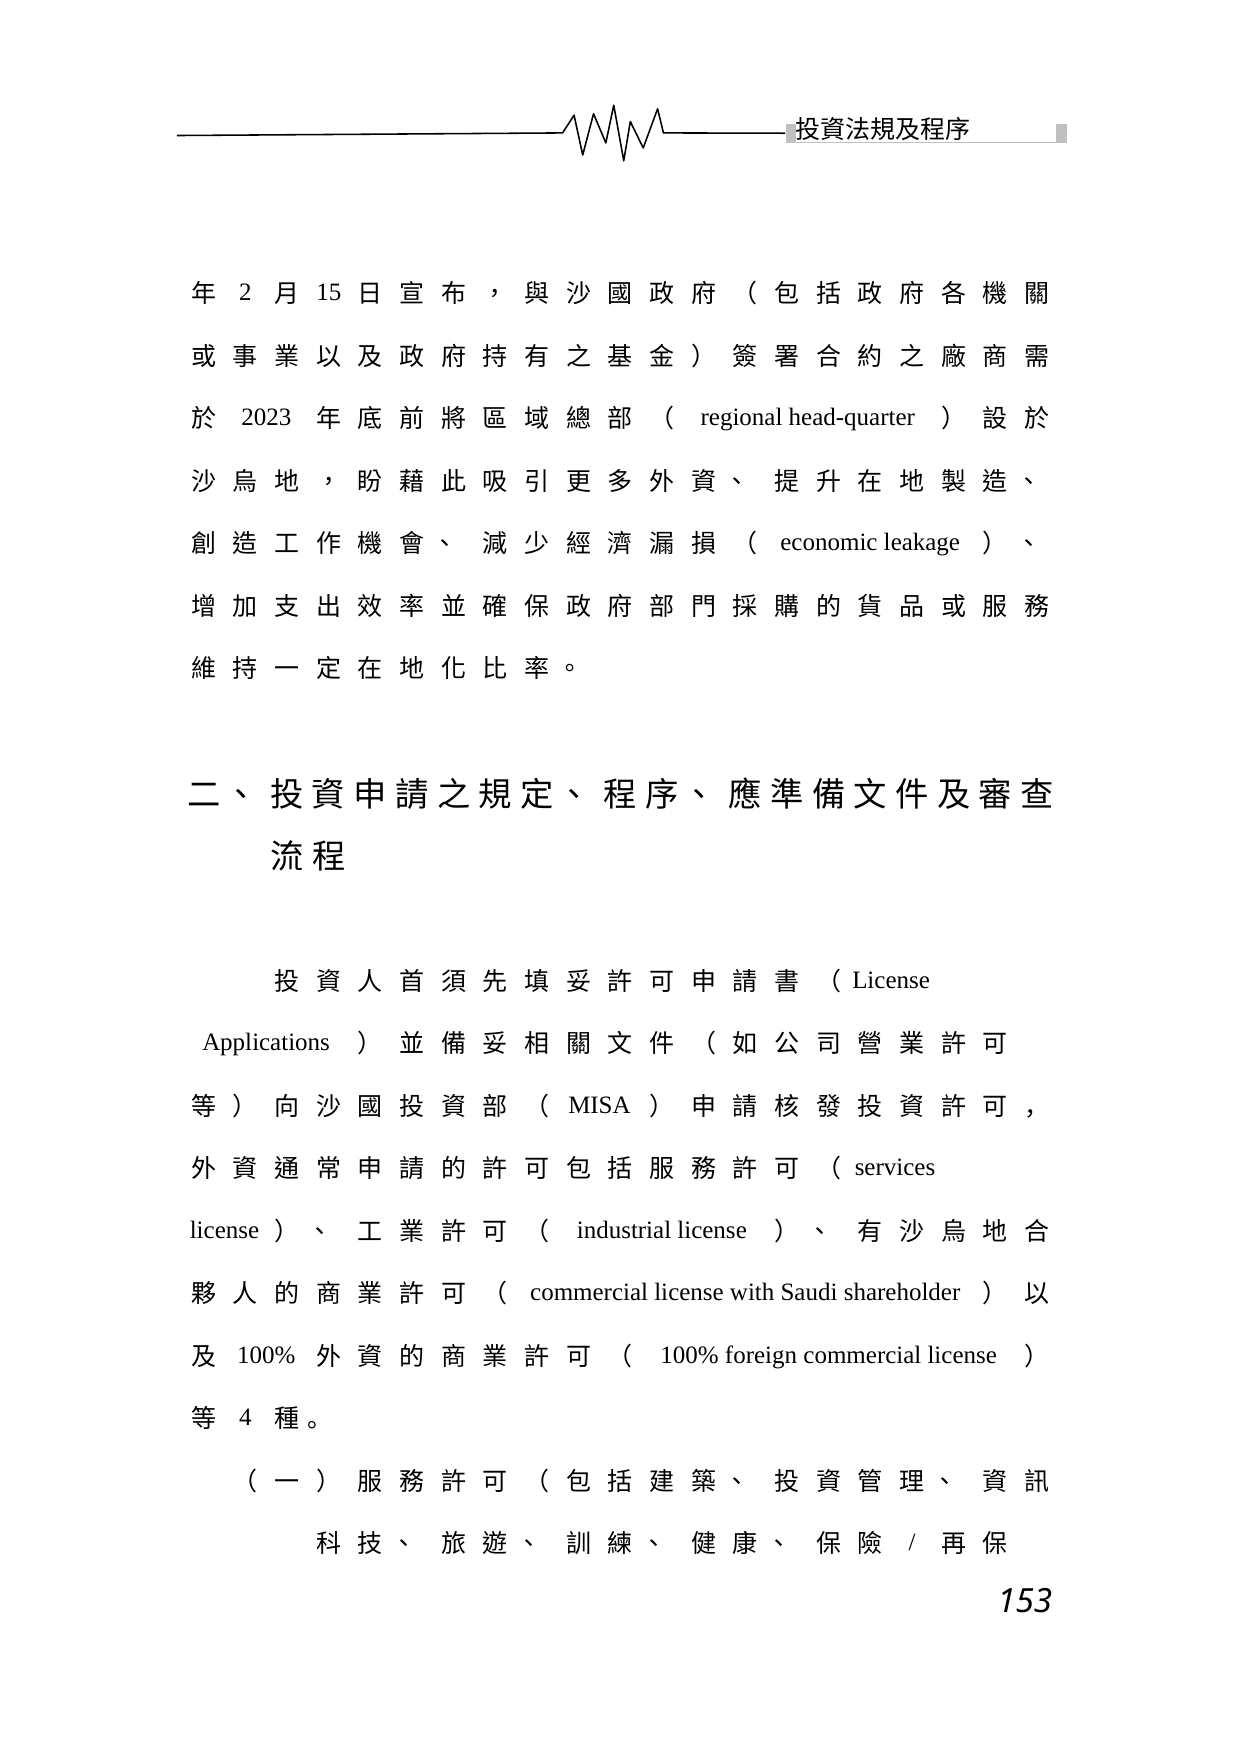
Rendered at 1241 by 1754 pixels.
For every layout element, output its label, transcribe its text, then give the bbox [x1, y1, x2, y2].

text 年2月15日宣布，與沙國政府（包括政府各機關或事業以及政府持有之基金）簽署合約之廠商需於2023年底前將區域總部（regional head-quarter）設於沙烏地，盼藉此吸引更多外資、提升在地製造、創造工作機會、減少經濟漏損（economic leakage）、增加支出效率並確保政府部門採購的貨品或服務維持一定在地化比率。 [183, 250, 1058, 688]
text 投資人首須先填妥許可申請書（License Applications）並備妥相關文件（如公司營業許可等）向沙國投資部（MISA）申請核發投資許可，外資通常申請的許可包括服務許可（services license）、工業許可（industrial license）、有沙烏地合夥人的商業許可（commercial license with Saudi shareholder）以及100%外資的商業許可（100% foreign commercial license）等4種。 [183, 938, 1058, 1438]
text 二、投資申請之規定、程序、應準備文件及審查流程 [183, 750, 1058, 875]
text （一）服務許可（包括建築、投資管理、資訊科技、旅遊、訓練、健康、保險/再保 [207, 1438, 1058, 1563]
